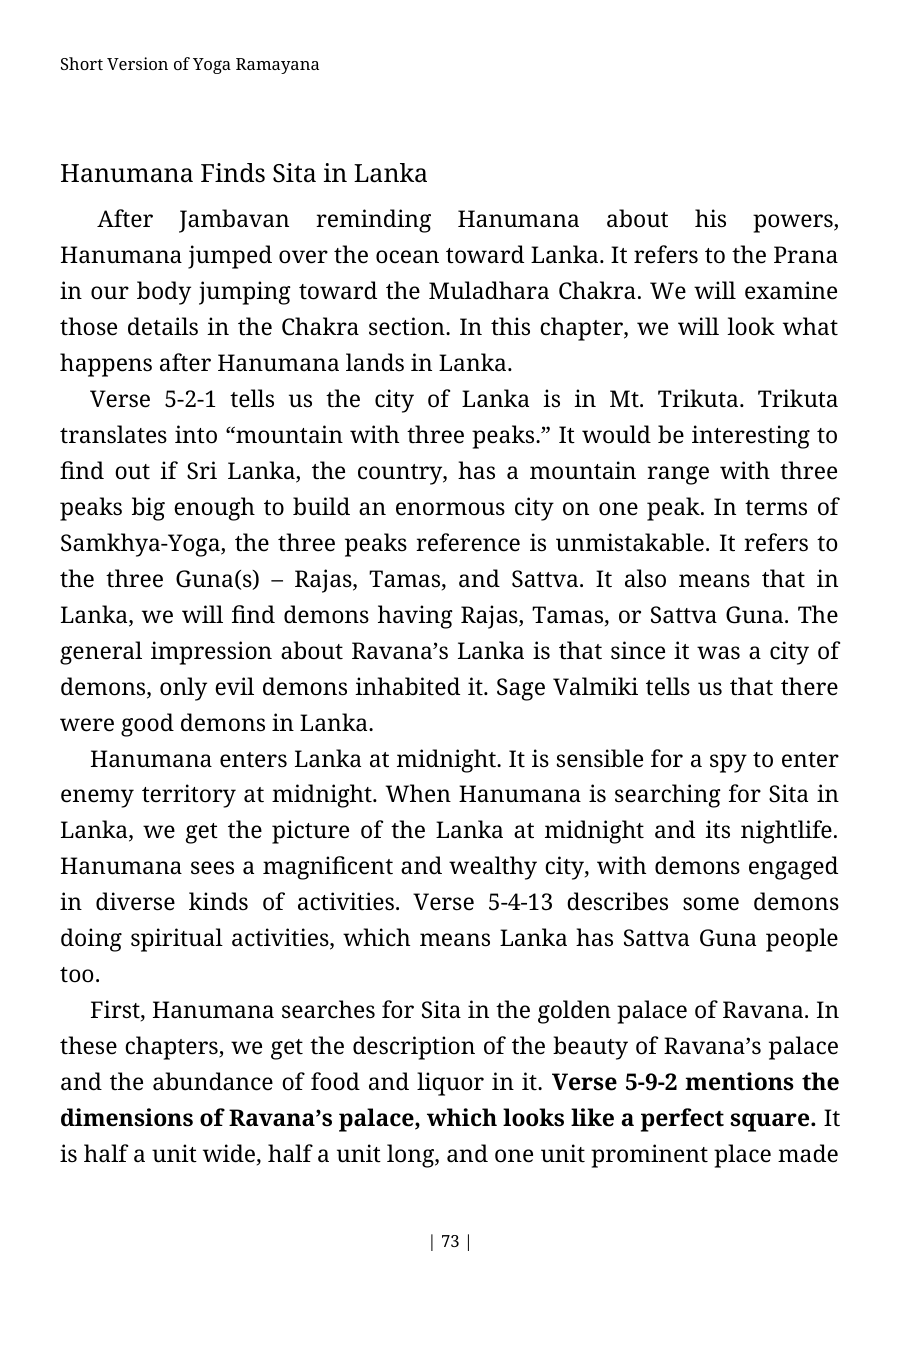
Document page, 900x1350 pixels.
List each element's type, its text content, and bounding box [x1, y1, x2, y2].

text After Jambavan reminding Hanumana about his powers, Hanumana jumped over the ocean toward Lanka. It refers to the Prana in our body jumping toward the Muladhara Chakra. We will examine those details in the Chakra section. In this chapter, we will look what happens after Hanumana lands in Lanka. [60, 203, 840, 378]
text Verse 5-2-1 tells us the city of Lanka is in Mt. Trikuta. Trikuta translates into “mountain with three peaks.” It would be interesting to find out if Sri Lanka, the country, has a mountain range with three peaks big enough to build an enormous city on one peak. In terms of Samkhya-Yoga, the three peaks reference is unmistakable. It refers to the three Guna(s) – Rajas, Tamas, and Sattva. It also means that in Lanka, we will find demons having Rajas, Tamas, or Sattva Guna. The general impression about Ravana’s Lanka is that since it was a city of demons, only evil demons inhabited it. Sage Valmiki tells us that there were good demons in Lanka. [60, 383, 840, 738]
text First, Hanumana searches for Sita in the golden palace of Ravana. In these chapters, we get the description of the beauty of Ravana’s palace and the abundance of food and liquor in it. Verse 5-9-2 mentions the dimensions of Ravana’s palace, which looks like a perfect square. It is half a unit wide, half a unit long, and one unit prominent place made [60, 994, 840, 1169]
text Hanumana enters Lanka at midnight. It is sensible for a spy to enter enemy territory at midnight. When Hanumana is searching for Sita in Lanka, we get the picture of the Lanka at midnight and its nightlife. Hanumana sees a magnificent and wealthy city, with demons engaged in diverse kinds of activities. Verse 5-4-13 describes some demons doing spiritual activities, which means Lanka has Sattva Guna people too. [60, 742, 840, 989]
subtitle Hanumana Finds Sita in Lanka [60, 156, 840, 190]
